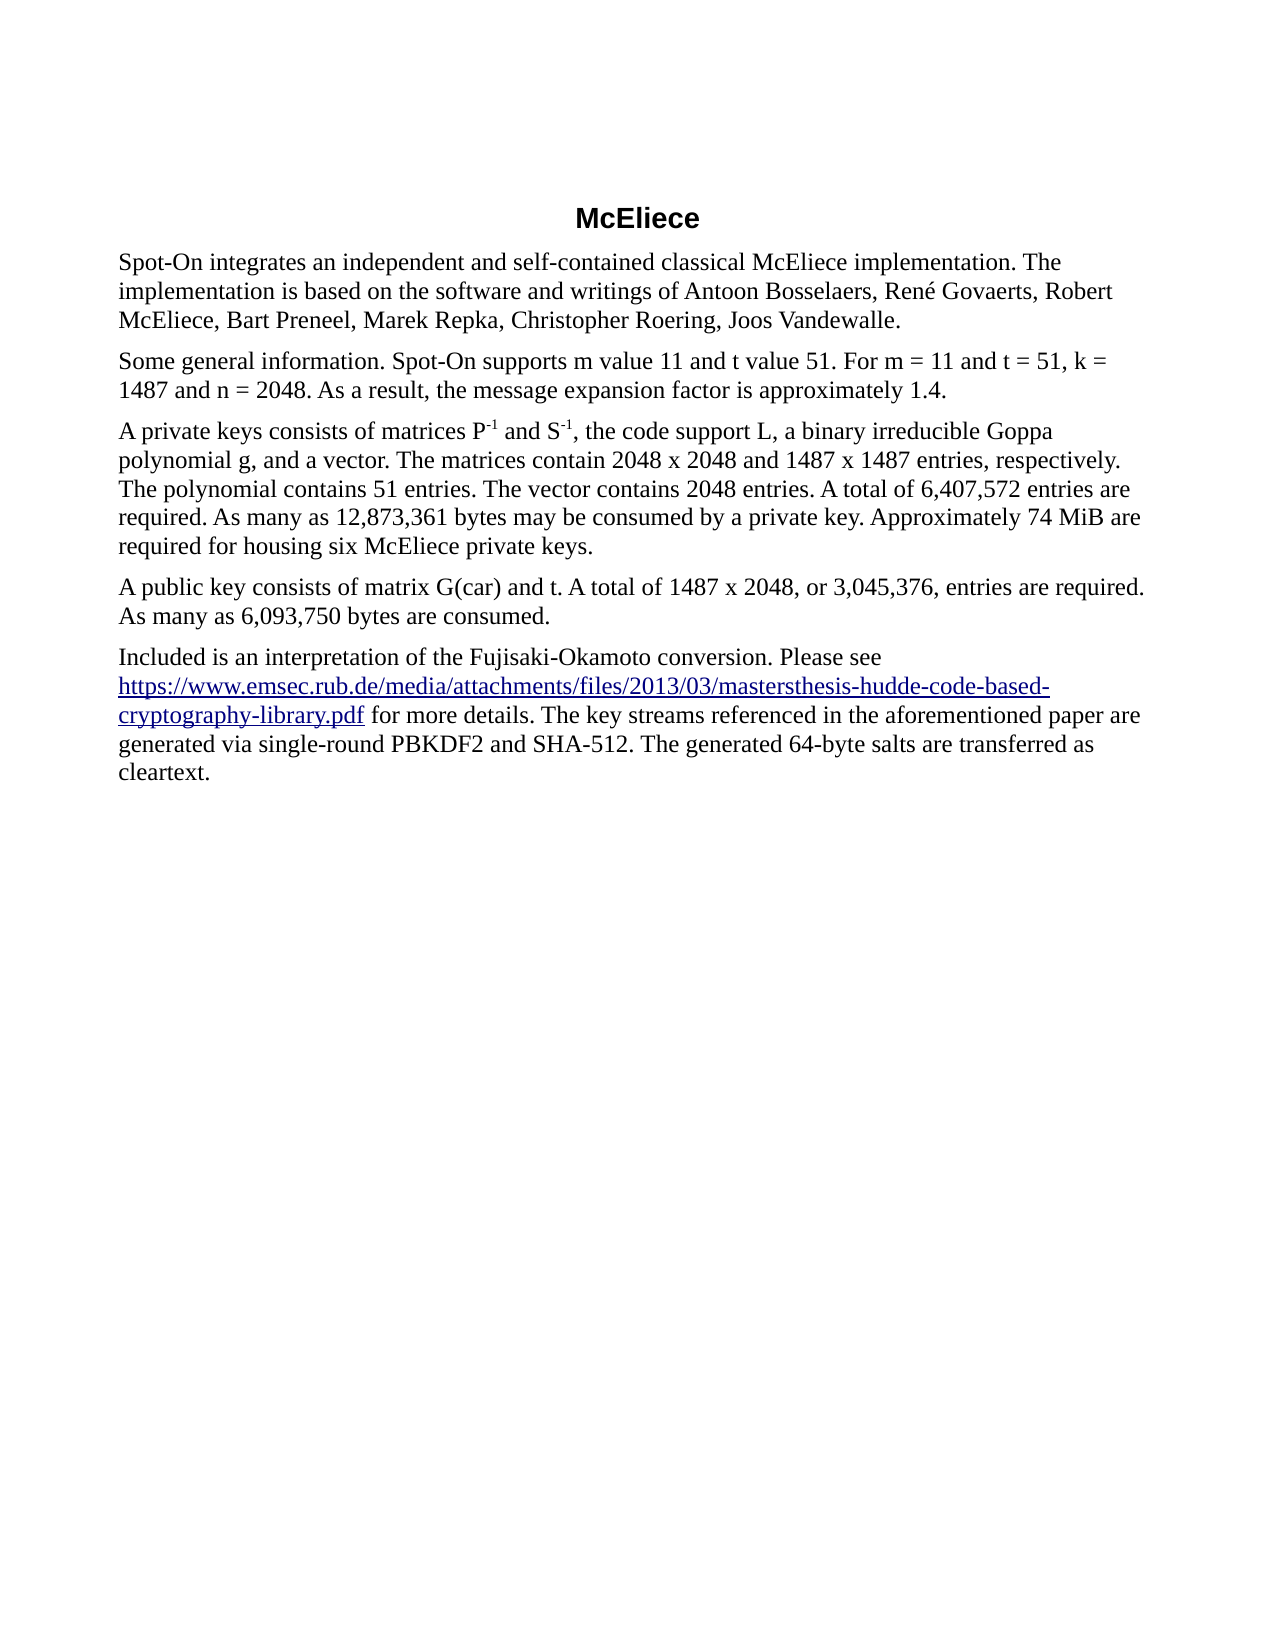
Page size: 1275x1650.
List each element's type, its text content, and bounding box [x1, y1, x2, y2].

subtitle McEliece [118, 201, 1157, 235]
text A private keys consists of matrices P-1 and S-1, the code support L, a binary irreducible Goppa polynomial g, and a vector. The matrices contain 2048 x 2048 and 1487 x 1487 entries, respectively. The polynomial contains 51 entries. The vector contains 2048 entries. A total of 6,407,572 entries are required. As many as 12,873,361 bytes may be consumed by a private key. Approximately 74 MiB are required for housing six McEliece private keys. [118, 416, 1157, 560]
text Spot-On integrates an independent and self-contained classical McEliece implementation. The implementation is based on the software and writings of Antoon Bosselaers, René Govaerts, Robert McEliece, Bart Preneel, Marek Repka, Christopher Roering, Joos Vandewalle. [118, 247, 1157, 334]
text A public key consists of matrix G(car) and t. A total of 1487 x 2048, or 3,045,376, entries are required. As many as 6,093,750 bytes are consumed. [118, 572, 1157, 630]
text Some general information. Spot-On supports m value 11 and t value 51. For m = 11 and t = 51, k = 1487 and n = 2048. As a result, the message expansion factor is approximately 1.4. [118, 346, 1157, 404]
text Included is an interpretation of the Fujisaki-Okamoto conversion. Please see https://www.emsec.rub.de/media/attachments/files/2013/03/mastersthesis-hudde-code-based-cryptography-library.pdf for more details. The key streams referenced in the aforementioned paper are generated via single-round PBKDF2 and SHA-512. The generated 64-byte salts are transferred as cleartext. [118, 642, 1157, 786]
